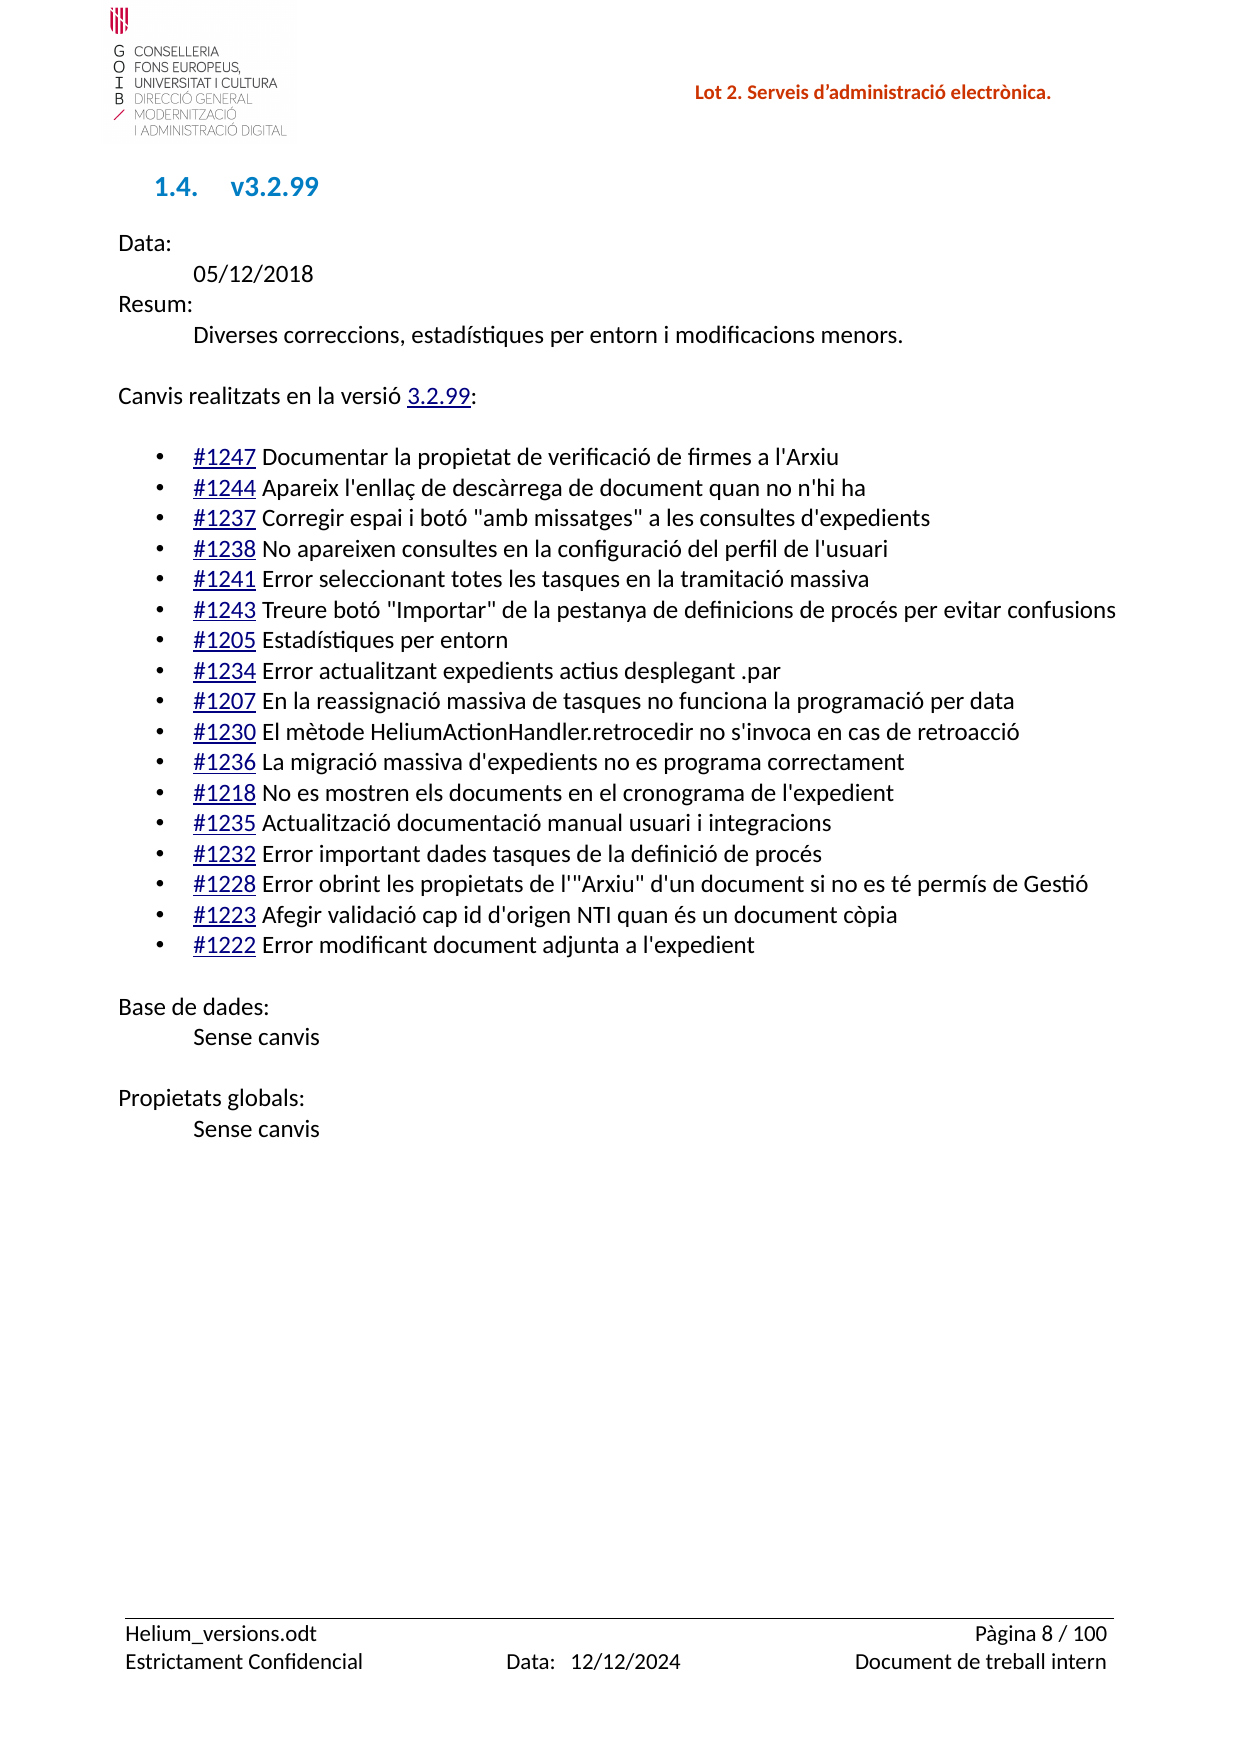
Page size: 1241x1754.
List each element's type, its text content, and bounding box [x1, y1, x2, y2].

text Sense canvis [118, 1021, 1122, 1052]
list #1244 Apareix l'enllaç de descàrrega de document quan no n'hi ha [156, 472, 1122, 502]
list #1232 Error important dades tasques de la definició de procés [156, 838, 1122, 868]
list #1228 Error obrint les propietats de l'"Arxiu" d'un document si no es té permís de Gestió [156, 868, 1122, 899]
list #1223 Afegir validació cap id d'origen NTI quan és un document còpia [156, 899, 1122, 929]
text Base de dades: [118, 991, 1122, 1021]
list #1218 No es mostren els documents en el cronograma de l'expedient [156, 777, 1122, 807]
text Propietats globals: [118, 1082, 1122, 1113]
list #1205 Estadístiques per entorn [156, 624, 1122, 655]
text Canvis realitzats en la versió 3.2.99: [118, 380, 1122, 411]
text Resum: [118, 289, 1122, 319]
list #1222 Error modificant document adjunta a l'expedient [156, 929, 1122, 960]
text 05/12/2018 [118, 258, 1122, 289]
list #1207 En la reassignació massiva de tasques no funciona la programació per data [156, 685, 1122, 716]
subtitle v3.2.99 [153, 168, 1122, 204]
text Sense canvis [118, 1113, 1122, 1143]
list #1237 Corregir espai i botó "amb missatges" a les consultes d'expedients [156, 502, 1122, 533]
text Data: [118, 228, 1122, 258]
list #1243 Treure botó "Importar" de la pestanya de definicions de procés per evitar confusions [156, 594, 1122, 624]
picture [100, 0, 297, 144]
list #1234 Error actualitzant expedients actius desplegant .par [156, 655, 1122, 685]
text Diverses correccions, estadístiques per entorn i modificacions menors. [118, 319, 1122, 350]
list #1235 Actualització documentació manual usuari i integracions [156, 807, 1122, 838]
list #1247 Documentar la propietat de verificació de firmes a l'Arxiu [156, 441, 1122, 472]
list #1230 El mètode HeliumActionHandler.retrocedir no s'invoca en cas de retroacció [156, 716, 1122, 746]
list #1238 No apareixen consultes en la configuració del perfil de l'usuari [156, 533, 1122, 563]
list #1241 Error seleccionant totes les tasques en la tramitació massiva [156, 563, 1122, 594]
list #1236 La migració massiva d'expedients no es programa correctament [156, 746, 1122, 777]
